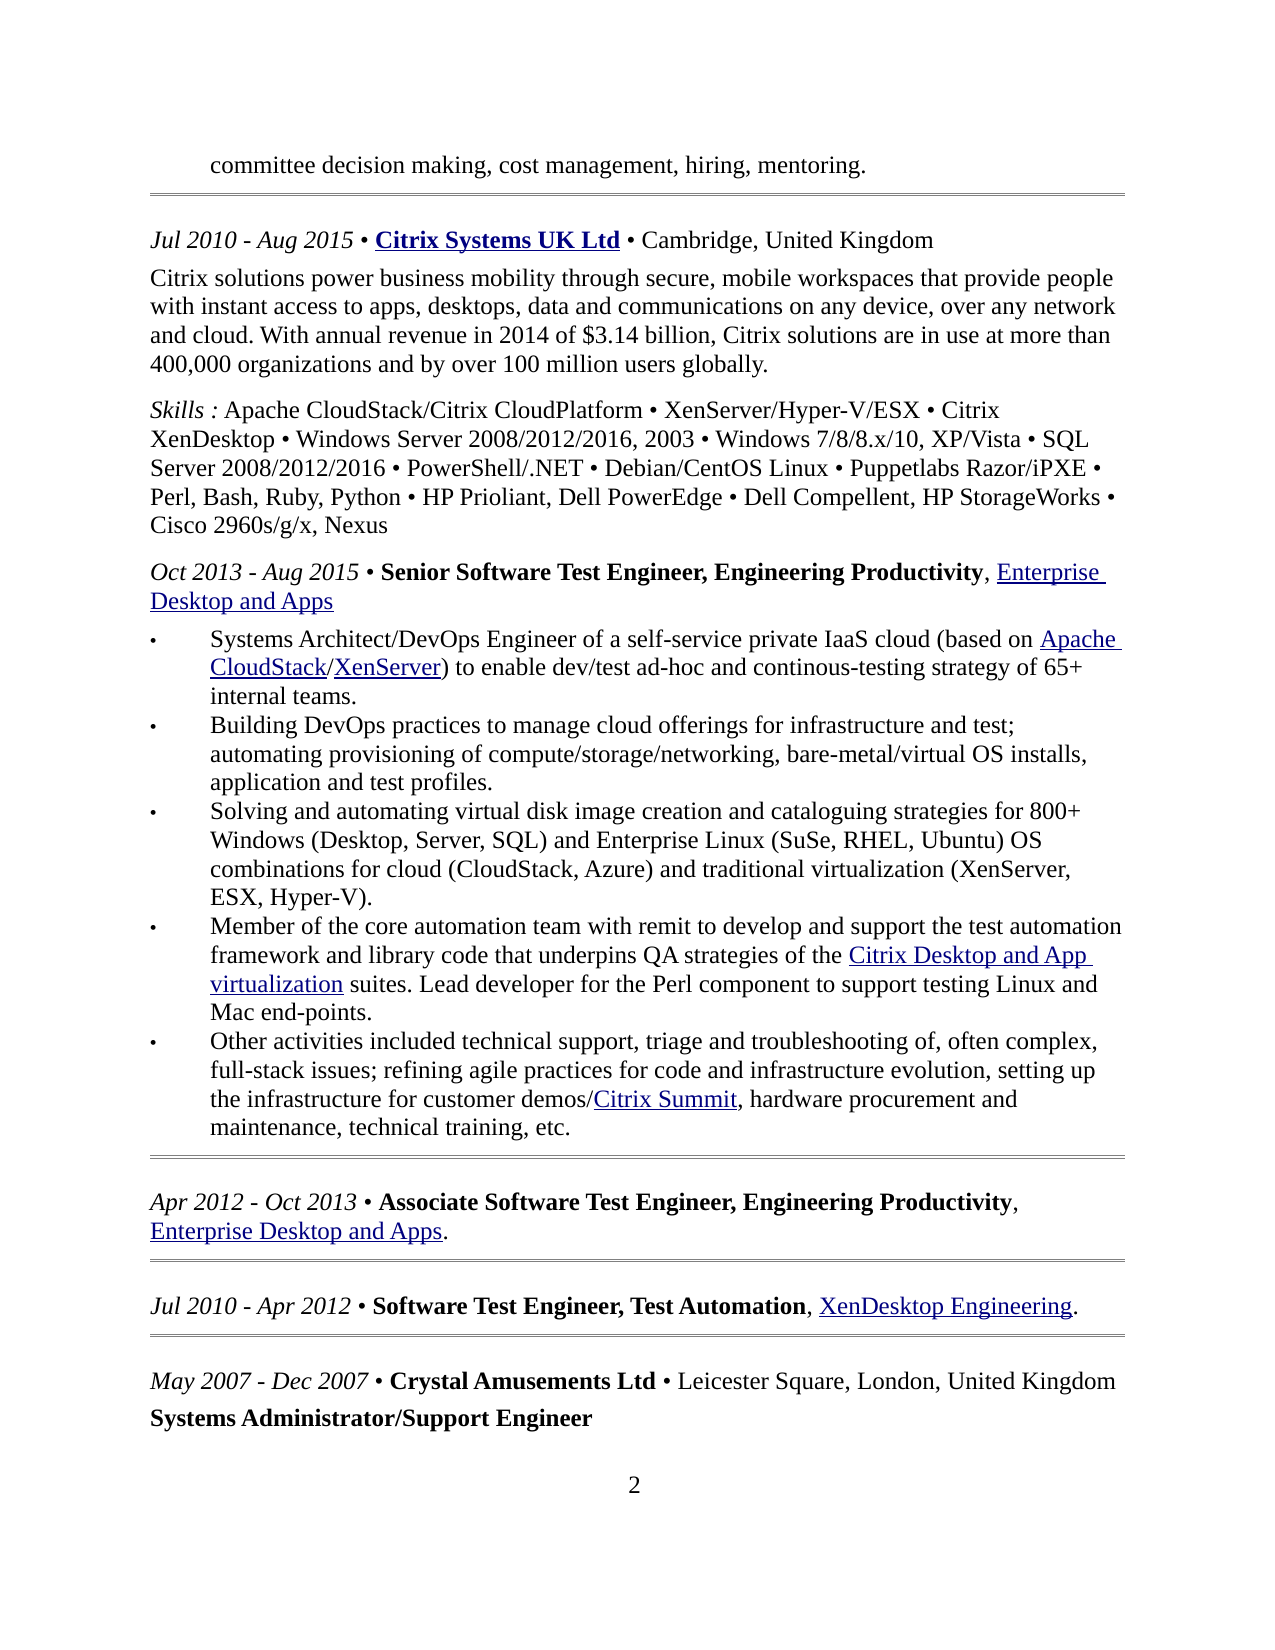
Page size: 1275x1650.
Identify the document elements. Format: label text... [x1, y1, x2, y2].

list Building DevOps practices to manage cloud offerings for infrastructure and test; automating provisioning of compute/storage/networking, bare-metal/virtual OS installs, application and test profiles. [150, 710, 1125, 796]
list Other activities included technical support, triage and troubleshooting of, often complex, full-stack issues; refining agile practices for code and infrastructure evolution, setting up the infrastructure for customer demos/Citrix Summit, hardware procurement and maintenance, technical training, etc. [150, 1026, 1125, 1141]
text Apr 2012 - Oct 2013 • Associate Software Test Engineer, Engineering Productivity, Enterprise Desktop and Apps. [150, 1187, 1125, 1245]
text Systems Administrator/Support Engineer [150, 1403, 1125, 1432]
text May 2007 - Dec 2007 • Crystal Amusements Ltd • Leicester Square, London, United Kingdom [150, 1366, 1125, 1394]
list committee decision making, cost management, hiring, mentoring. [150, 150, 1125, 179]
text Jul 2010 - Aug 2015 • Citrix Systems UK Ltd • Cambridge, United Kingdom [150, 225, 1125, 254]
text Citrix solutions power business mobility through secure, mobile workspaces that provide people with instant access to apps, desktops, data and communications on any device, over any network and cloud. With annual revenue in 2014 of $3.14 billion, Citrix solutions are in use at more than 400,000 organizations and by over 100 million users globally. [150, 263, 1125, 378]
text Skills : Apache CloudStack/Citrix CloudPlatform • XenServer/Hyper-V/ESX • Citrix XenDesktop • Windows Server 2008/2012/2016, 2003 • Windows 7/8/8.x/10, XP/Vista • SQL Server 2008/2012/2016 • PowerShell/.NET • Debian/CentOS Linux • Puppetlabs Razor/iPXE • Perl, Bash, Ruby, Python • HP Prioliant, Dell PowerEdge • Dell Compellent, HP StorageWorks • Cisco 2960s/g/x, Nexus [150, 396, 1125, 539]
text Jul 2010 - Apr 2012 • Software Test Engineer, Test Automation, XenDesktop Engineering. [150, 1291, 1125, 1320]
list Member of the core automation team with remit to develop and support the test automation framework and library code that underpins QA strategies of the Citrix Desktop and App virtualization suites. Lead developer for the Perl component to support testing Linux and Mac end-points. [150, 911, 1125, 1026]
list Solving and automating virtual disk image creation and cataloguing strategies for 800+ Windows (Desktop, Server, SQL) and Enterprise Linux (SuSe, RHEL, Ubuntu) OS combinations for cloud (CloudStack, Azure) and traditional virtualization (XenServer, ESX, Hyper-V). [150, 796, 1125, 911]
text Oct 2013 - Aug 2015 • Senior Software Test Engineer, Engineering Productivity, Enterprise Desktop and Apps [150, 557, 1125, 615]
list Systems Architect/DevOps Engineer of a self-service private IaaS cloud (based on Apache CloudStack/XenServer) to enable dev/test ad-hoc and continous-testing strategy of 65+ internal teams. [150, 624, 1125, 710]
